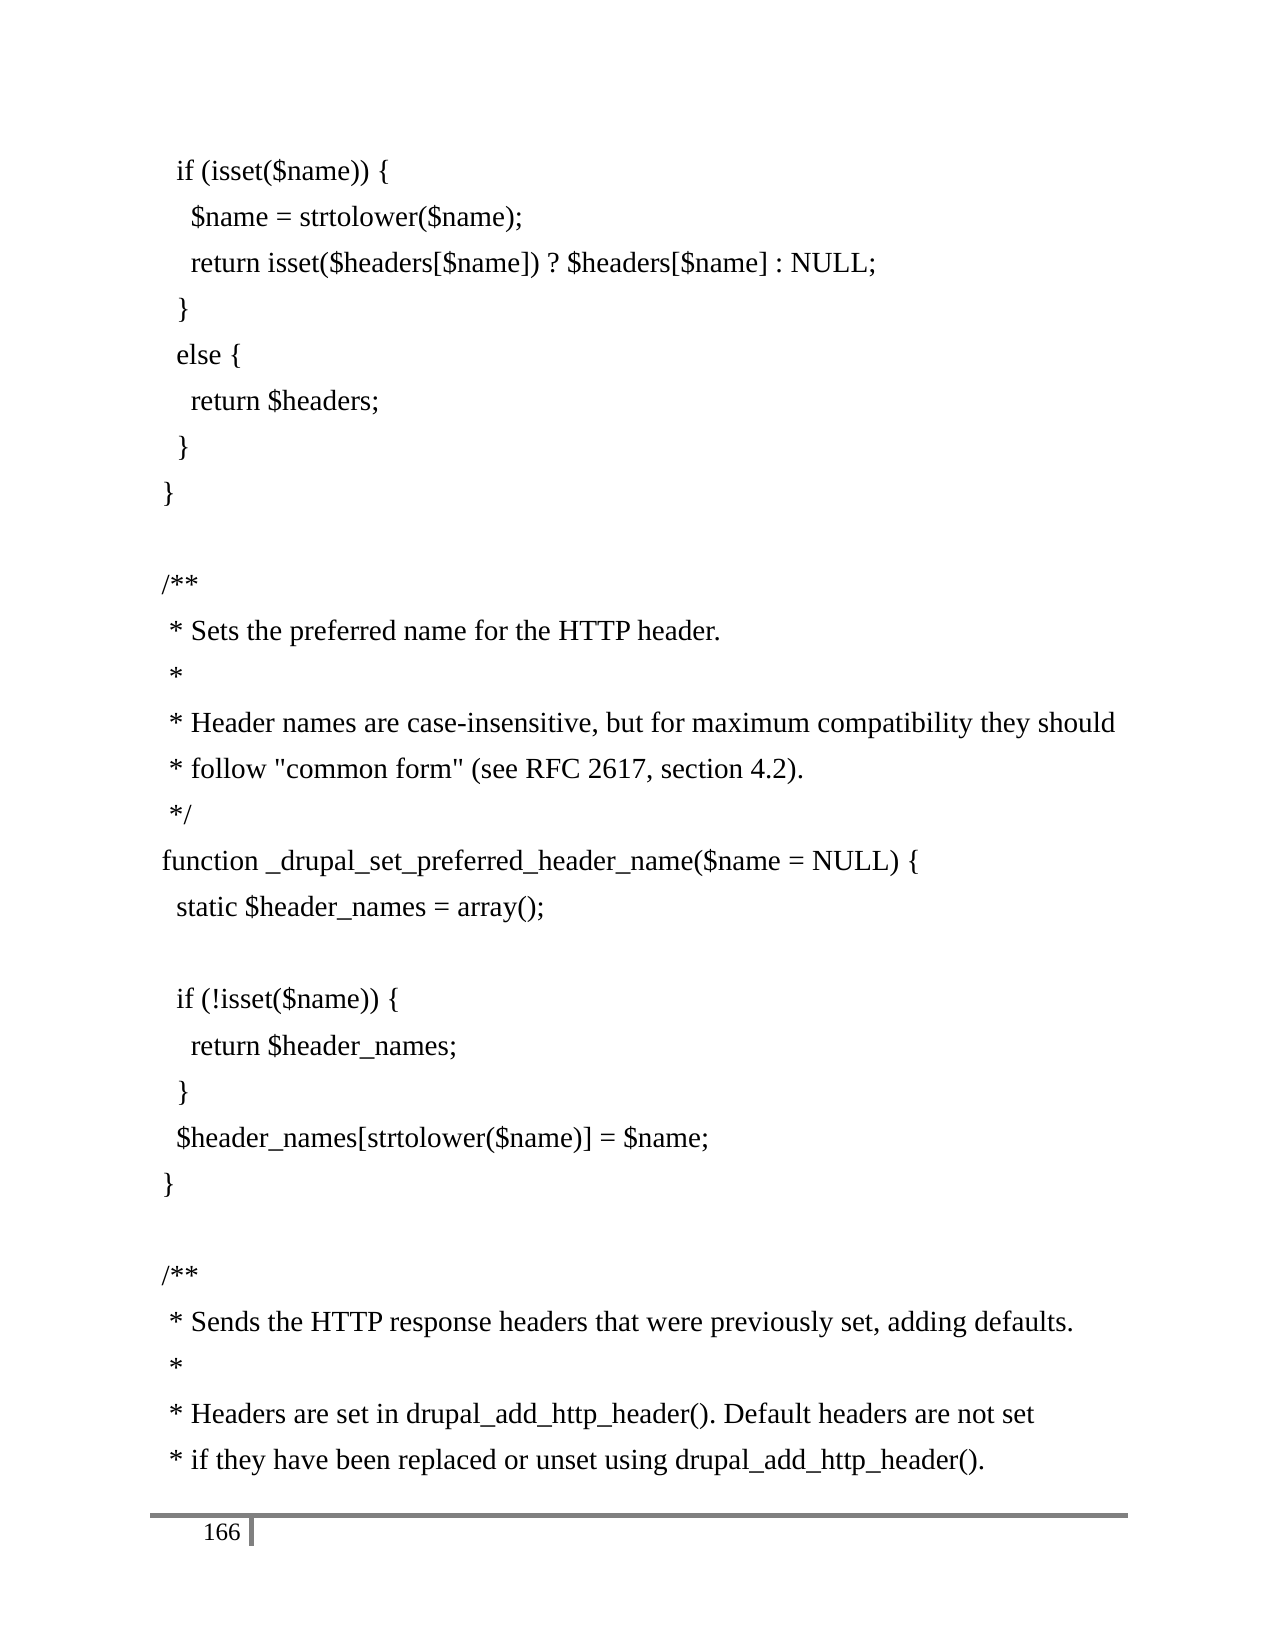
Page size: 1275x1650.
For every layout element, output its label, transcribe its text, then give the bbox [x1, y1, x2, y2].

text } [161, 475, 1117, 509]
text * Headers are set in drupal_add_http_header(). Default headers are not set [161, 1396, 1117, 1429]
text * Header names are case-insensitive, but for maximum compatibility they should [161, 705, 1117, 739]
text * Sets the preferred name for the HTTP header. [161, 613, 1117, 647]
text * follow "common form" (see RFC 2617, section 4.2). [161, 751, 1117, 785]
text * [161, 659, 1117, 693]
text if (!isset($name)) { [161, 982, 1117, 1015]
text } [161, 429, 1117, 463]
text static $header_names = array(); [161, 889, 1117, 923]
text function _drupal_set_preferred_header_name($name = NULL) { [161, 843, 1117, 877]
text if (isset($name)) { [161, 153, 1117, 186]
text return $header_names; [161, 1028, 1117, 1061]
text /** [161, 1258, 1117, 1291]
text * if they have been replaced or unset using drupal_add_http_header(). [161, 1442, 1117, 1476]
text $header_names[strtolower($name)] = $name; [161, 1120, 1117, 1153]
text * [161, 1350, 1117, 1383]
text return $headers; [161, 383, 1117, 417]
text else { [161, 337, 1117, 371]
text } [161, 1074, 1117, 1107]
text * Sends the HTTP response headers that were previously set, adding defaults. [161, 1304, 1117, 1337]
text /** [161, 567, 1117, 601]
text */ [161, 797, 1117, 831]
text return isset($headers[$name]) ? $headers[$name] : NULL; [161, 245, 1117, 278]
text $name = strtolower($name); [161, 199, 1117, 232]
text } [161, 1166, 1117, 1199]
text } [161, 291, 1117, 324]
